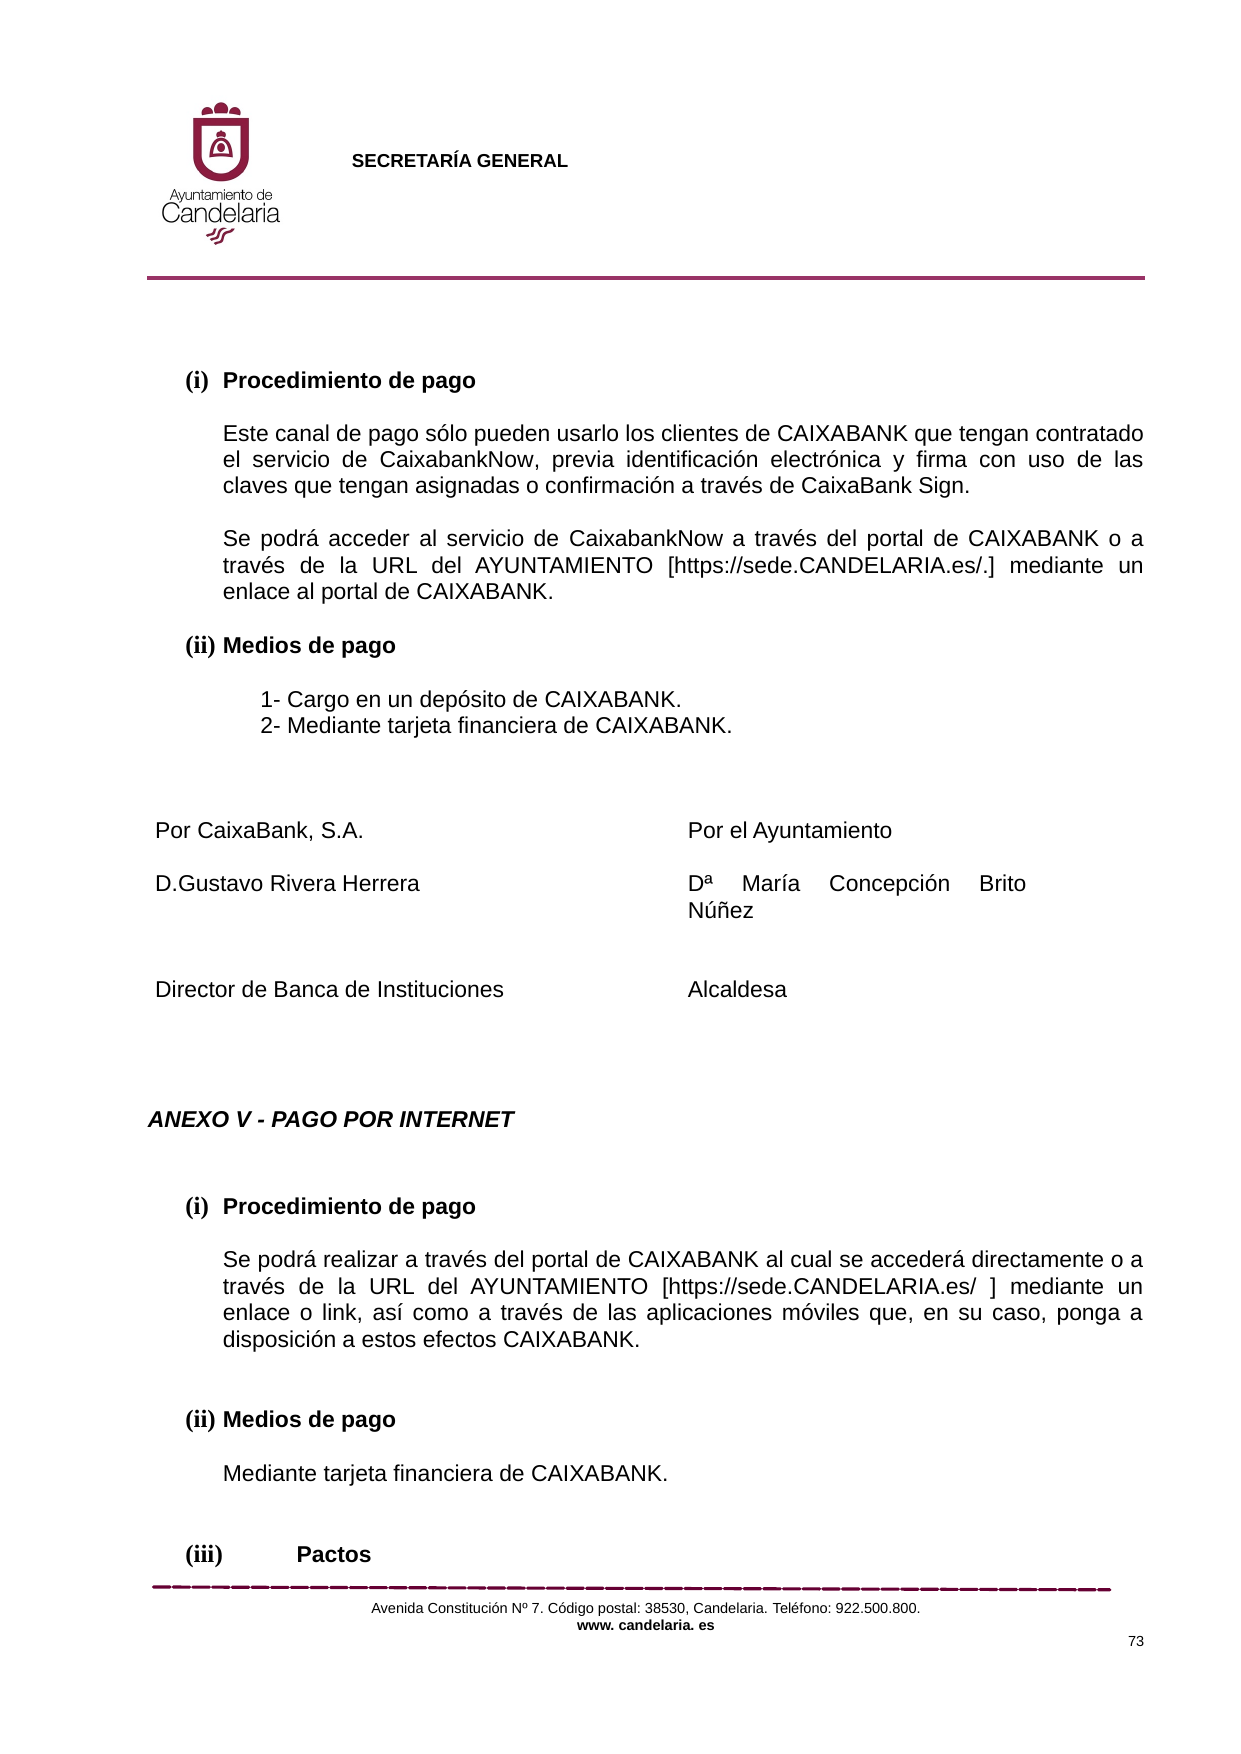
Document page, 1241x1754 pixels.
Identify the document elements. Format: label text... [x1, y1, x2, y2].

table_header Por el Ayuntamiento [680, 818, 1033, 844]
table_header Por CaixaBank, S.A. [148, 818, 522, 844]
text Se podrá acceder al servicio de CaixabankNow a través del portal de CAIXABANK o a través de la URL del AYUNTAMIENTO [https://sede.CANDELARIA.es/.] mediante un enlace al portal de CAIXABANK. [223, 525, 1144, 604]
table_cell D.Gustavo Rivera Herrera [148, 844, 522, 976]
text Este canal de pago sólo pueden usarlo los clientes de CAIXABANK que tengan contratado el servicio de CaixabankNow, previa identificación electrónica y firma con uso de las claves que tengan asignadas o confirmación a través de CaixaBank Sign. [223, 420, 1144, 499]
list Procedimiento de pago [185, 365, 1144, 393]
list Medios de pago [185, 1404, 1144, 1433]
table_cell Alcaldesa [680, 976, 1033, 1081]
text 1- Cargo en un depósito de CAIXABANK. [260, 686, 1144, 712]
list Procedimiento de pago [185, 1191, 1144, 1220]
text ANEXO V - PAGO POR INTERNET [148, 1106, 1144, 1132]
table_cell Dª María Concepción Brito Núñez [680, 844, 1033, 976]
list Pactos [185, 1539, 1144, 1567]
text Se podrá realizar a través del portal de CAIXABANK al cual se accederá directamente o a través de la URL del AYUNTAMIENTO [https://sede.CANDELARIA.es/ ] mediante un enlace o link, así como a través de las aplicaciones móviles que, en su caso, ponga a disposición a estos efectos CAIXABANK. [223, 1246, 1144, 1352]
list Medios de pago [185, 631, 1144, 659]
table_cell [523, 976, 680, 1081]
text Mediante tarjeta financiera de CAIXABANK. [223, 1460, 1144, 1486]
table_header [523, 818, 680, 844]
text 2- Mediante tarjeta financiera de CAIXABANK. [260, 712, 1144, 738]
table_cell Director de Banca de Instituciones [148, 976, 522, 1081]
table_cell [523, 844, 680, 976]
